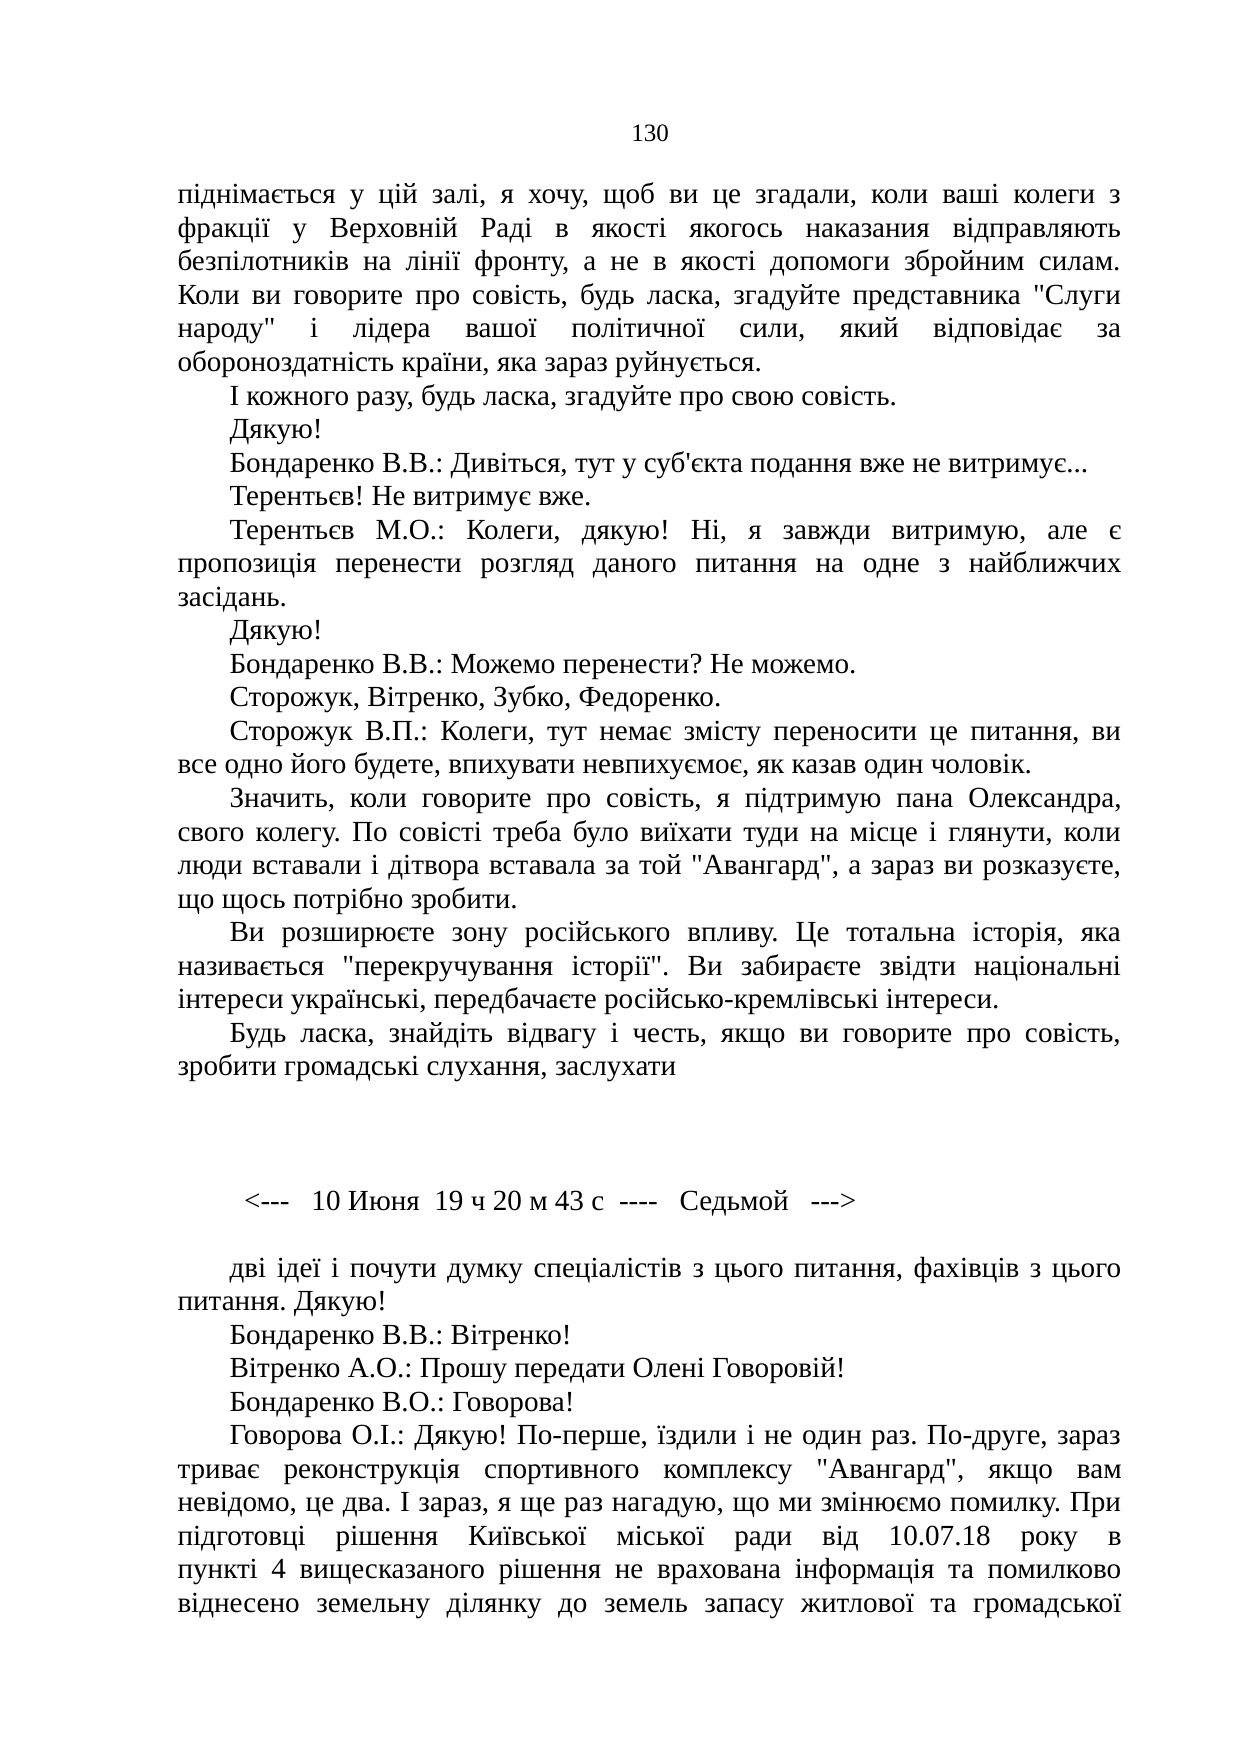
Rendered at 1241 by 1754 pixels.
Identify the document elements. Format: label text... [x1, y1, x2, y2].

text Будь ласка, знайдіть відвагу і честь, якщо ви говорите про совість, зробити громадські слухання, заслухати [177, 1015, 1122, 1082]
text Говорова О.І.: Дякую! По-перше, їздили і не один раз. По-друге, зараз триває реконструкція спортивного комплексу "Авангард", якщо вам невідомо, це два. І зараз, я ще раз нагадую, що ми змінюємо помилку. При підготовці рішення Київської міської ради від 10.07.18 року в пункті 4 вищесказаного рішення не врахована інформація та помилково віднесено земельну ділянку до земель запасу житлової та громадської [177, 1417, 1122, 1619]
text Вітренко А.О.: Прошу передати Олені Говоровій! [177, 1350, 1122, 1384]
text дві ідеї і почути думку спеціалістів з цього питання, фахівців з цього питання. Дякую! [177, 1250, 1122, 1317]
text Дякую! [177, 411, 1122, 445]
text Значить, коли говорите про совість, я підтримую пана Олександра, свого колегу. По совісті треба було виїхати туди на місце і глянути, коли люди вставали і дітвора вставала за той "Авангард", а зараз ви розказуєте, що щось потрібно зробити. [177, 780, 1122, 914]
text Терентьєв! Не витримує вже. [177, 478, 1122, 512]
text Бондаренко В.В.: Дивіться, тут у суб'єкта подання вже не витримує... [177, 445, 1122, 478]
text Терентьєв М.О.: Колеги, дякую! Ні, я завжди витримую, але є пропозиція перенести розгляд даного питання на одне з найближчих засідань. [177, 512, 1122, 612]
text <--- 10 Июня 19 ч 20 м 43 с ---- Седьмой ---> [177, 1183, 1122, 1216]
text Сторожук В.П.: Колеги, тут немає змісту переносити це питання, ви все одно його будете, впихувати невпихуємоє, як казав один чоловік. [177, 713, 1122, 780]
text піднімається у цій залі, я хочу, щоб ви це згадали, коли ваші колеги з фракції у Верховній Раді в якості якогось наказания відправляють безпілотників на лінії фронту, а не в якості допомоги збройним силам. Коли ви говорите про совість, будь ласка, згадуйте представника "Слуги народу" і лідера вашої політичної сили, який відповідає за обороноздатність країни, яка зараз руйнується. [177, 176, 1122, 378]
text Бондаренко В.В.: Вітренко! [177, 1317, 1122, 1350]
text І кожного разу, будь ласка, згадуйте про свою совість. [177, 378, 1122, 411]
text Сторожук, Вітренко, Зубко, Федоренко. [177, 679, 1122, 713]
text Дякую! [177, 612, 1122, 646]
text Бондаренко В.О.: Говорова! [177, 1384, 1122, 1417]
text Бондаренко В.В.: Можемо перенести? Не можемо. [177, 646, 1122, 679]
text Ви розширюєте зону російського впливу. Це тотальна історія, яка називається "перекручування історії". Ви забираєте звідти національні інтереси українські, передбачаєте російсько-кремлівські інтереси. [177, 914, 1122, 1015]
